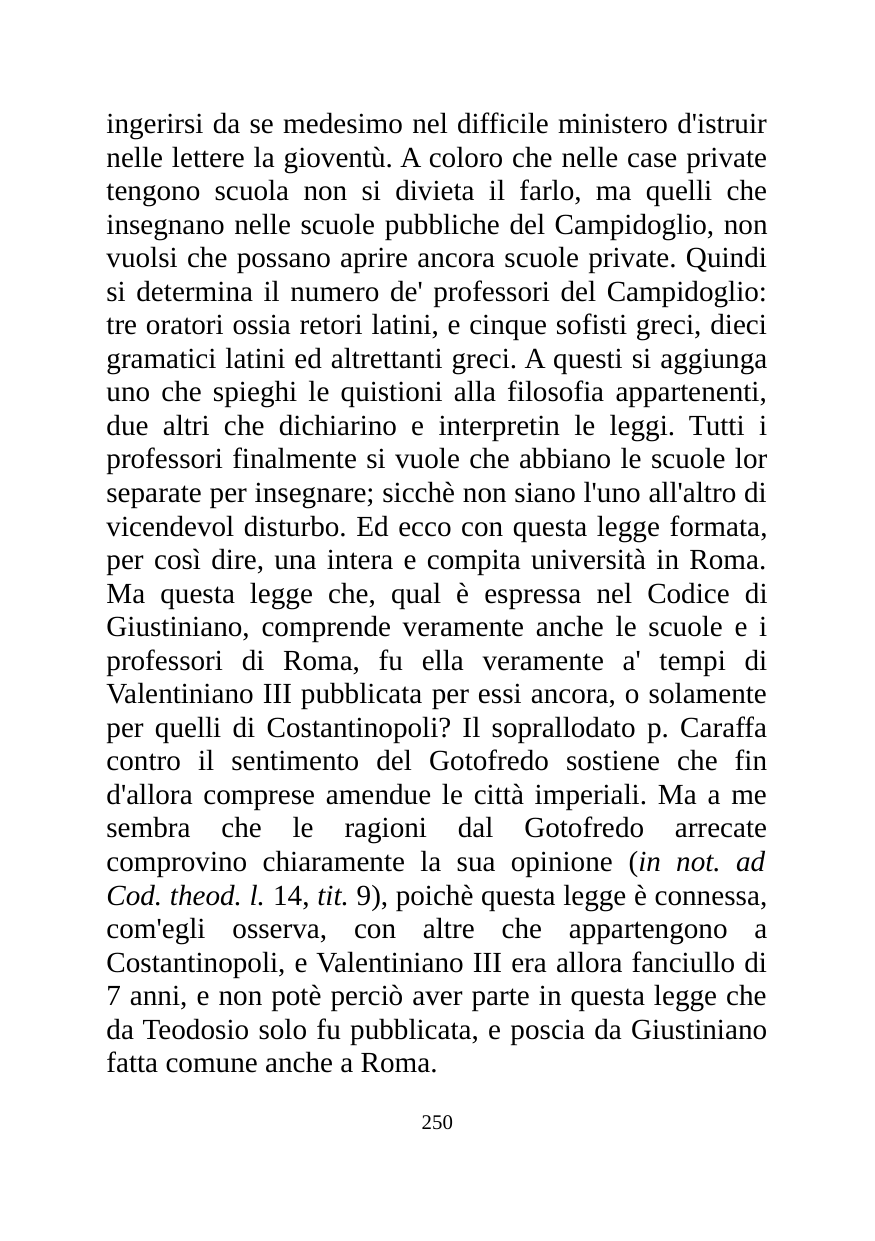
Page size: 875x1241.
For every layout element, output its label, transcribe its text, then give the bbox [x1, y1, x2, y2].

text ingerirsi da se medesimo nel difficile ministero d'istruir nelle lettere la gioventù. A coloro che nelle case private tengono scuola non si divieta il farlo, ma quelli che insegnano nelle scuole pubbliche del Campidoglio, non vuolsi che possano aprire ancora scuole private. Quindi si determina il numero de' professori del Campidoglio: tre oratori ossia retori latini, e cinque sofisti greci, dieci gramatici latini ed altrettanti greci. A questi si aggiunga uno che spieghi le quistioni alla filosofia appartenenti, due altri che dichiarino e interpretin le leggi. Tutti i professori finalmente si vuole che abbiano le scuole lor separate per insegnare; sicchè non siano l'uno all'altro di vicendevol disturbo. Ed ecco con questa legge formata, per così dire, una intera e compita università in Roma. Ma questa legge che, qual è espressa nel Codice di Giustiniano, comprende veramente anche le scuole e i professori di Roma, fu ella veramente a' tempi di Valentiniano III pubblicata per essi ancora, o solamente per quelli di Costantinopoli? Il soprallodato p. Caraffa contro il sentimento del Gotofredo sostiene che fin d'allora comprese amendue le città imperiali. Ma a me sembra che le ragioni dal Gotofredo arrecate comprovino chiaramente la sua opinione (in not. ad Cod. theod. l. 14, tit. 9), poichè questa legge è connessa, com'egli osserva, con altre che appartengono a Costantinopoli, e Valentiniano III era allora fanciullo di 7 anni, e non potè perciò aver parte in questa legge che da Teodosio solo fu pubblicata, e poscia da Giustiniano fatta comune anche a Roma. [106, 106, 768, 1079]
